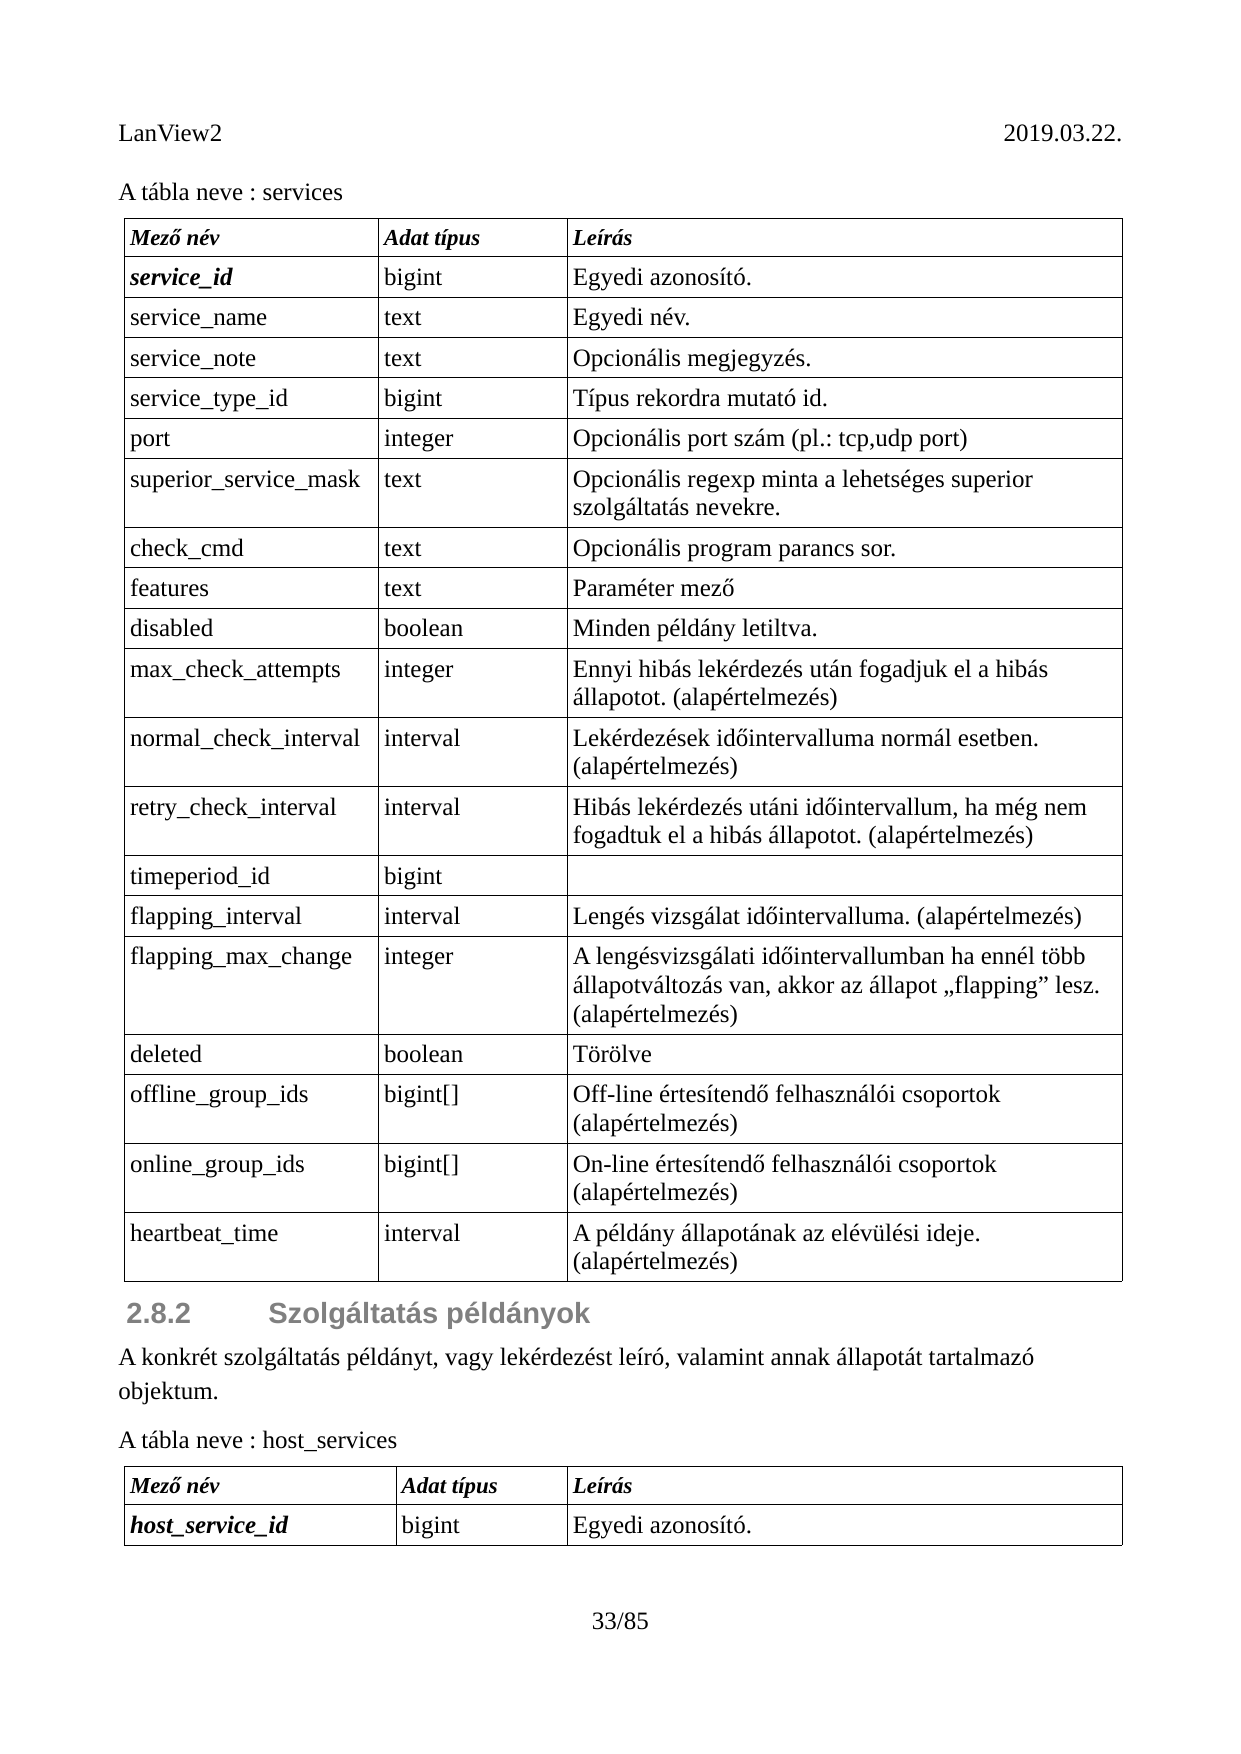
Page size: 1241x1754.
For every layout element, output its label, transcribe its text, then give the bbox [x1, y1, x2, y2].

table_cell service_note [125, 338, 378, 377]
table_cell Egyedi azonosító. [568, 257, 1122, 297]
table_cell text [379, 459, 567, 527]
table_cell check_cmd [125, 528, 378, 567]
table_cell Minden példány letiltva. [568, 609, 1122, 648]
table_cell A lengésvizsgálati időintervallumban ha ennél több állapotváltozás van, akkor az állapot „flapping” lesz. (alapértelmezés) [568, 937, 1122, 1033]
table_cell integer [379, 649, 567, 717]
table_header Adat típus [397, 1467, 567, 1504]
table_cell text [379, 568, 567, 607]
table_cell interval [379, 787, 567, 855]
table_cell Off-line értesítendő felhasználói csoportok (alapértelmezés) [568, 1075, 1122, 1143]
table_cell flapping_interval [125, 896, 378, 936]
table_cell text [379, 298, 567, 337]
table_cell text [379, 528, 567, 567]
table_cell online_group_ids [125, 1144, 378, 1212]
subtitle Szolgáltatás példányok [118, 1296, 1122, 1329]
table_cell Lekérdezések időintervalluma normál esetben. (alapértelmezés) [568, 718, 1122, 786]
table_header Leírás [568, 1467, 1122, 1504]
table_cell timeperiod_id [125, 856, 378, 895]
table_cell Paraméter mező [568, 568, 1122, 607]
table_cell Opcionális megjegyzés. [568, 338, 1122, 377]
table_cell bigint [379, 257, 567, 297]
table_cell superior_service_mask [125, 459, 378, 527]
table_cell bigint [397, 1505, 567, 1545]
table_cell port [125, 419, 378, 458]
table_cell offline_group_ids [125, 1075, 378, 1143]
table_cell bigint[] [379, 1144, 567, 1212]
table_cell interval [379, 1213, 567, 1281]
table_cell integer [379, 937, 567, 1033]
table_cell boolean [379, 609, 567, 648]
table_cell Opcionális port szám (pl.: tcp,udp port) [568, 419, 1122, 458]
table_header Adat típus [379, 219, 567, 256]
table_cell Opcionális program parancs sor. [568, 528, 1122, 567]
table_cell features [125, 568, 378, 607]
text A tábla neve : services [118, 177, 1122, 206]
table_cell Hibás lekérdezés utáni időintervallum, ha még nem fogadtuk el a hibás állapotot. (alapértelmezés) [568, 787, 1122, 855]
table_cell max_check_attempts [125, 649, 378, 717]
table_cell retry_check_interval [125, 787, 378, 855]
table_cell Ennyi hibás lekérdezés után fogadjuk el a hibás állapotot. (alapértelmezés) [568, 649, 1122, 717]
table_cell bigint[] [379, 1075, 567, 1143]
text A tábla neve : host_services [118, 1425, 1122, 1454]
table_header Leírás [568, 219, 1122, 256]
table_cell bigint [379, 378, 567, 417]
table_cell service_type_id [125, 378, 378, 417]
table_cell bigint [379, 856, 567, 895]
table_cell disabled [125, 609, 378, 648]
table_cell text [379, 338, 567, 377]
table_cell Opcionális regexp minta a lehetséges superior szolgáltatás nevekre. [568, 459, 1122, 527]
table_header Mező név [125, 1467, 396, 1504]
table_cell interval [379, 718, 567, 786]
table_cell On-line értesítendő felhasználói csoportok (alapértelmezés) [568, 1144, 1122, 1212]
table_cell Törölve [568, 1035, 1122, 1074]
table_cell Lengés vizsgálat időintervalluma. (alapértelmezés) [568, 896, 1122, 936]
table_cell deleted [125, 1035, 378, 1074]
table_cell boolean [379, 1035, 567, 1074]
text A konkrét szolgáltatás példányt, vagy lekérdezést leíró, valamint annak állapotát tartalmazó objektum. [118, 1342, 1122, 1405]
table_header Mező név [125, 219, 378, 256]
table_cell A példány állapotának az elévülési ideje. (alapértelmezés) [568, 1213, 1122, 1281]
table_cell normal_check_interval [125, 718, 378, 786]
table_cell host_service_id [125, 1505, 396, 1545]
table_cell [568, 856, 1122, 895]
table_cell Egyedi azonosító. [568, 1505, 1122, 1545]
table_cell heartbeat_time [125, 1213, 378, 1281]
table_cell service_id [125, 257, 378, 297]
table_cell flapping_max_change [125, 937, 378, 1033]
table_cell service_name [125, 298, 378, 337]
table_cell integer [379, 419, 567, 458]
table_cell interval [379, 896, 567, 936]
table_cell Egyedi név. [568, 298, 1122, 337]
table_cell Típus rekordra mutató id. [568, 378, 1122, 417]
